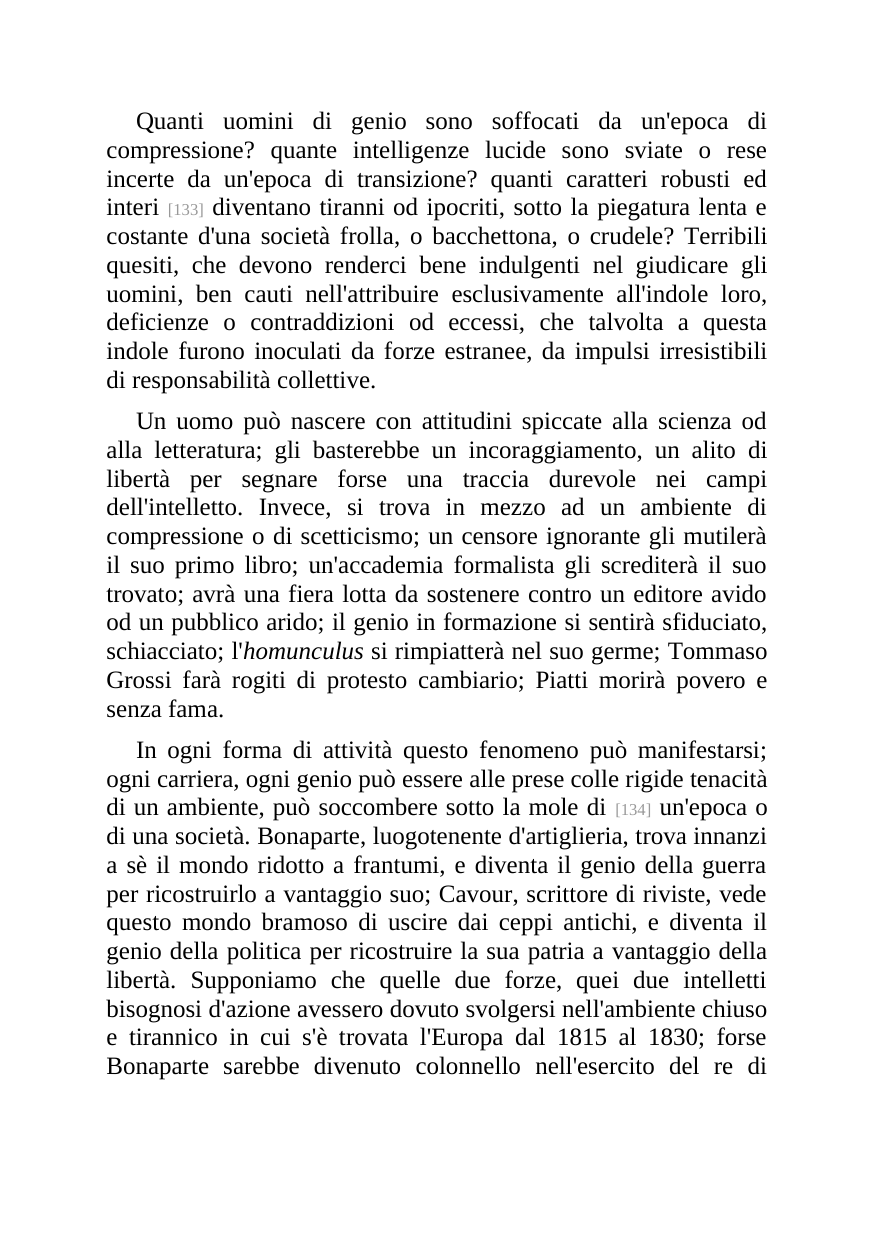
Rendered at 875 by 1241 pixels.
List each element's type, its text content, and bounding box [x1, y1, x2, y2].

text In ogni forma di attività questo fenomeno può manifestarsi; ogni carriera, ogni genio può essere alle prese colle rigide tenacità di un ambiente, può soccombere sotto la mole di [134] un'epoca o di una società. Bonaparte, luogotenente d'artiglieria, trova innanzi a sè il mondo ridotto a frantumi, e diventa il genio della guerra per ricostruirlo a vantaggio suo; Cavour, scrittore di riviste, vede questo mondo bramoso di uscire dai ceppi antichi, e diventa il genio della politica per ricostruire la sua patria a vantaggio della libertà. Supponiamo che quelle due forze, quei due intelletti bisognosi d'azione avessero dovuto svolgersi nell'ambiente chiuso e tirannico in cui s'è trovata l'Europa dal 1815 al 1830; forse Bonaparte sarebbe divenuto colonnello nell'esercito del re di [106, 735, 768, 1080]
text Quanti uomini di genio sono soffocati da un'epoca di compressione? quante intelligenze lucide sono sviate o rese incerte da un'epoca di transizione? quanti caratteri robusti ed interi [133] diventano tiranni od ipocriti, sotto la piegatura lenta e costante d'una società frolla, o bacchettona, o crudele? Terribili quesiti, che devono renderci bene indulgenti nel giudicare gli uomini, ben cauti nell'attribuire esclusivamente all'indole loro, deficienze o contraddizioni od eccessi, che talvolta a questa indole furono inoculati da forze estranee, da impulsi irresistibili di responsabilità collettive. [106, 106, 768, 394]
text Un uomo può nascere con attitudini spiccate alla scienza od alla letteratura; gli basterebbe un incoraggiamento, un alito di libertà per segnare forse una traccia durevole nei campi dell'intelletto. Invece, si trova in mezzo ad un ambiente di compressione o di scetticismo; un censore ignorante gli mutilerà il suo primo libro; un'accademia formalista gli screditerà il suo trovato; avrà una fiera lotta da sostenere contro un editore avido od un pubblico arido; il genio in formazione si sentirà sfiduciato, schiacciato; l'homunculus si rimpiatterà nel suo germe; Tommaso Grossi farà rogiti di protesto cambiario; Piatti morirà povero e senza fama. [106, 406, 768, 722]
